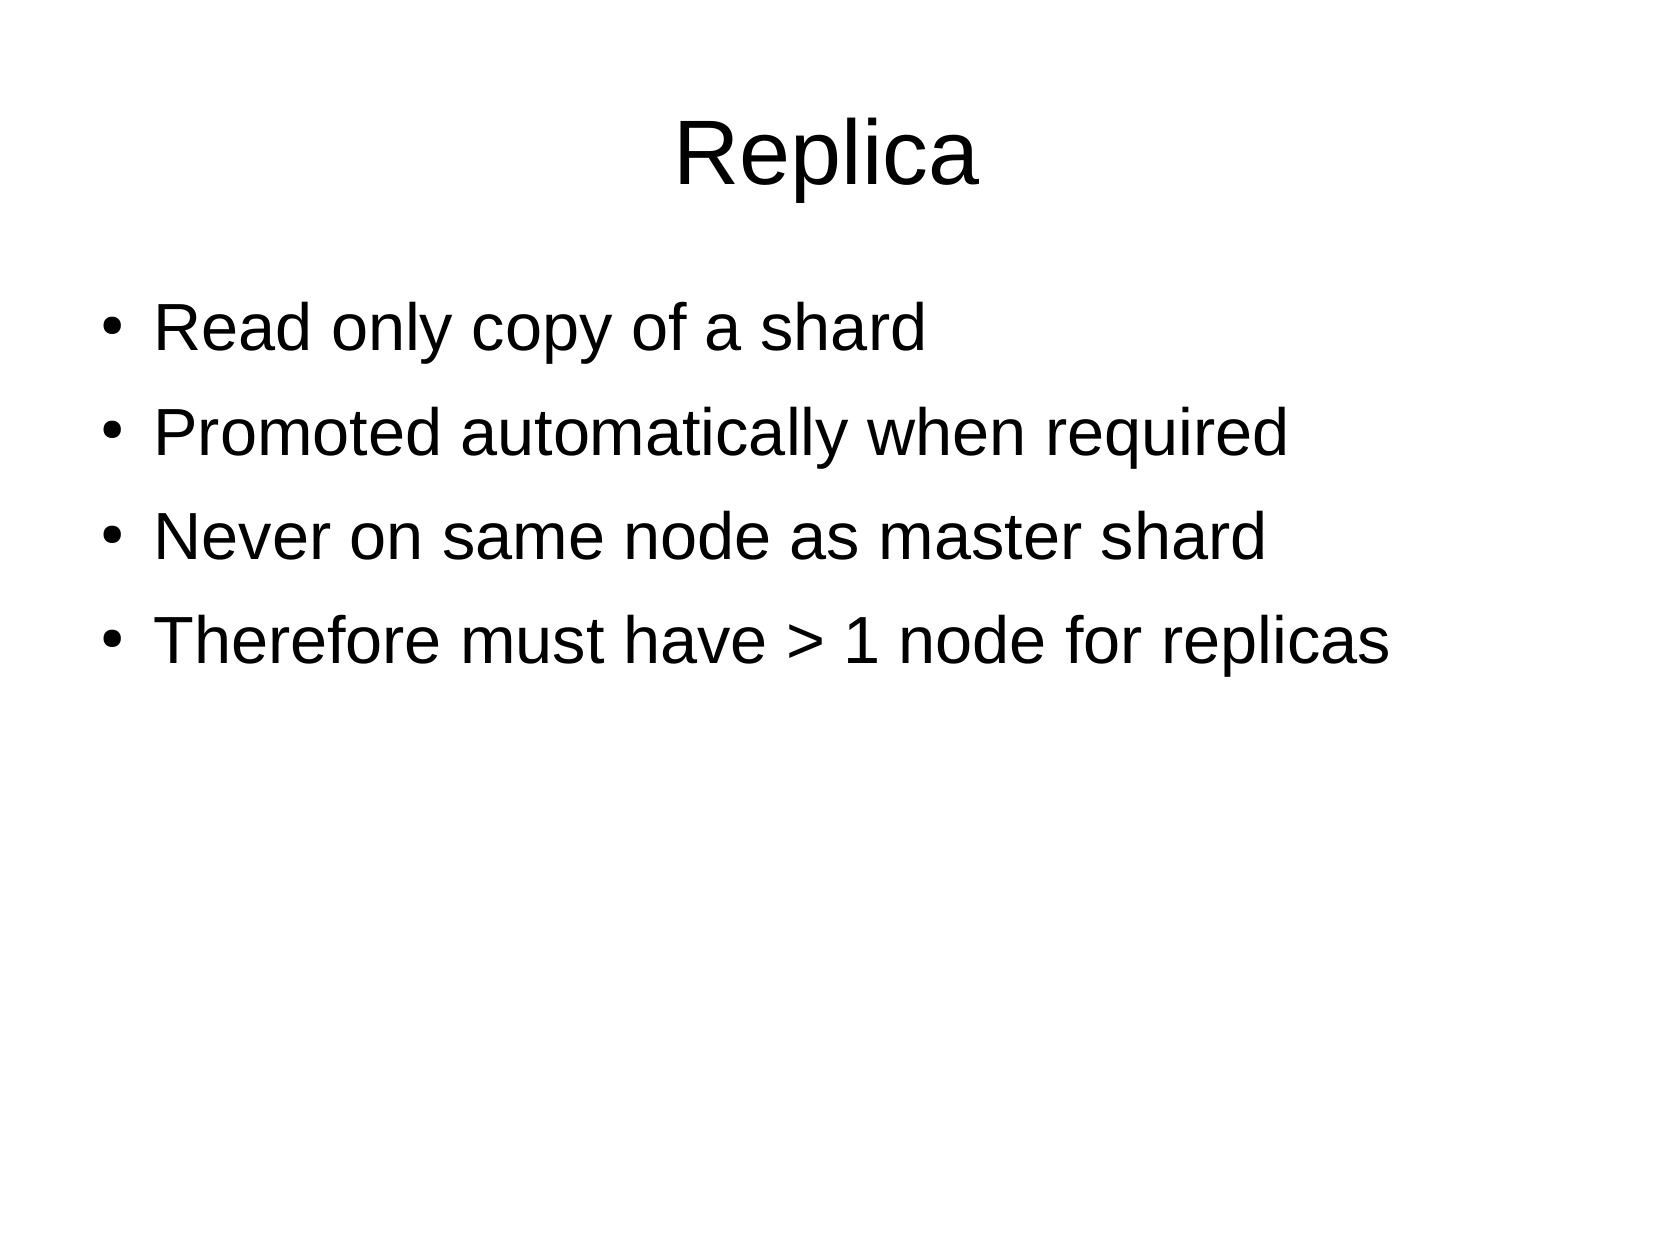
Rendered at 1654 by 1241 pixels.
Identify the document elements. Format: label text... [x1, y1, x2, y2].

title Replica [82, 49, 1571, 257]
list Read only copy of a shard Promoted automatically when required Never on same node as master shard Therefore must have > 1 node for replicas [82, 290, 1571, 1109]
